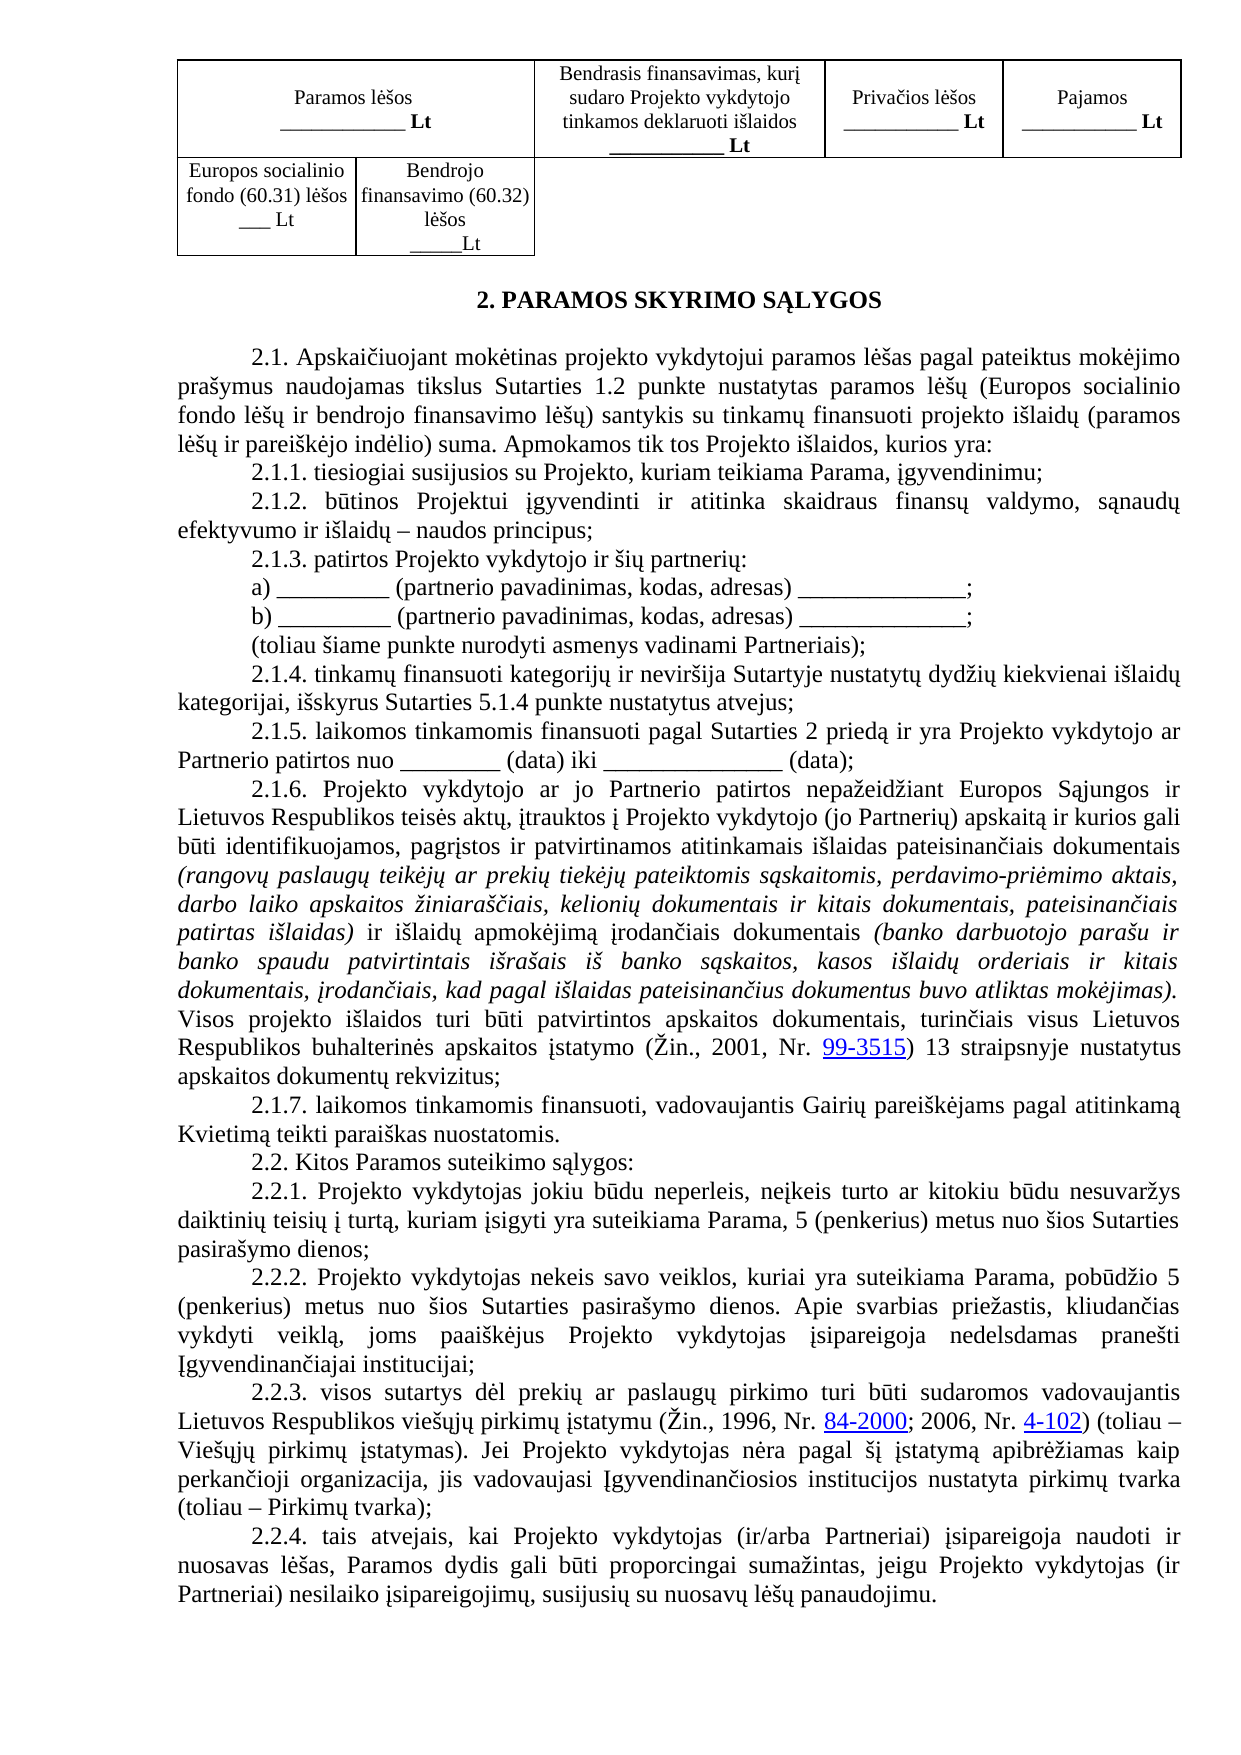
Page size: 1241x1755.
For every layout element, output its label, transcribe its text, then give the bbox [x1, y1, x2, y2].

text 2.1.4. tinkamų finansuoti kategorijų ir neviršija Sutartyje nustatytų dydžių kiekvienai išlaidų kategorijai, išskyrus Sutarties 5.1.4 punkte nustatytus atvejus; [177, 659, 1181, 716]
table_cell [535, 158, 1181, 255]
text 2.1.2. būtinos Projektui įgyvendinti ir atitinka skaidraus finansų valdymo, sąnaudų efektyvumo ir išlaidų – naudos principus; [177, 486, 1181, 544]
text 2. PARAMOS SKYRIMO SĄLYGOS [177, 285, 1181, 314]
table_cell Europos socialinio fondo (60.31) lėšos ___ Lt [178, 158, 355, 255]
text 2.1.7. laikomos tinkamomis finansuoti, vadovaujantis Gairių pareiškėjams pagal atitinkamą Kvietimą teikti paraiškas nuostatomis. [177, 1090, 1181, 1147]
table_cell Paramos lėšos ____________ Lt [178, 61, 534, 157]
text b) _________ (partnerio pavadinimas, kodas, adresas) ; [177, 601, 1181, 630]
table_cell Privačios lėšos ___________ Lt [826, 61, 1002, 157]
text 2.1.5. laikomos tinkamomis finansuoti pagal Sutarties 2 priedą ir yra Projekto vykdytojo ar Partnerio patirtos nuo ________ (data) iki (data); [177, 716, 1181, 774]
text 2.1.1. tiesiogiai susijusios su Projekto, kuriam teikiama Parama, įgyvendinimu; [177, 457, 1181, 486]
text 2.2.2. Projekto vykdytojas nekeis savo veiklos, kuriai yra suteikiama Parama, pobūdžio 5 (penkerius) metus nuo šios Sutarties pasirašymo dienos. Apie svarbias priežastis, kliudančias vykdyti veiklą, joms paaiškėjus Projekto vykdytojas įsipareigoja nedelsdamas pranešti Įgyvendinančiajai institucijai; [177, 1262, 1181, 1377]
text 2.1.3. patirtos Projekto vykdytojo ir šių partnerių: [177, 544, 1181, 572]
table_cell Pajamos ___________ Lt [1004, 61, 1180, 157]
text (toliau šiame punkte nurodyti asmenys vadinami Partneriais); [177, 630, 1181, 659]
text 2.2.4. tais atvejais, kai Projekto vykdytojas (ir/arba Partneriai) įsipareigoja naudoti ir nuosavas lėšas, Paramos dydis gali būti proporcingai sumažintas, jeigu Projekto vykdytojas (ir Partneriai) nesilaiko įsipareigojimų, susijusių su nuosavų lėšų panaudojimu. [177, 1521, 1181, 1607]
text 2.2.1. Projekto vykdytojas jokiu būdu neperleis, neįkeis turto ar kitokiu būdu nesuvaržys daiktinių teisių į turtą, kuriam įsigyti yra suteikiama Parama, 5 (penkerius) metus nuo šios Sutarties pasirašymo dienos; [177, 1176, 1181, 1262]
text 2.1.6. Projekto vykdytojo ar jo Partnerio patirtos nepažeidžiant Europos Sąjungos ir Lietuvos Respublikos teisės aktų, įtrauktos į Projekto vykdytojo (jo Partnerių) apskaitą ir kurios gali būti identifikuojamos, pagrįstos ir patvirtinamos atitinkamais išlaidas pateisinančiais dokumentais (rangovų paslaugų teikėjų ar prekių tiekėjų pateiktomis sąskaitomis, perdavimo-priėmimo aktais, darbo laiko apskaitos žiniaraščiais, kelionių dokumentais ir kitais dokumentais, pateisinančiais patirtas išlaidas) ir išlaidų apmokėjimą įrodančiais dokumentais (banko darbuotojo parašu ir banko spaudu patvirtintais išrašais iš banko sąskaitos, kasos išlaidų orderiais ir kitais dokumentais, įrodančiais, kad pagal išlaidas pateisinančius dokumentus buvo atliktas mokėjimas). Visos projekto išlaidos turi būti patvirtintos apskaitos dokumentais, turinčiais visus Lietuvos Respublikos buhalterinės apskaitos įstatymo (Žin., 2001, Nr. 99-3515) 13 straipsnyje nustatytus apskaitos dokumentų rekvizitus; [177, 774, 1181, 1090]
text a) _________ (partnerio pavadinimas, kodas, adresas) ; [177, 572, 1181, 601]
text 2.1. Apskaičiuojant mokėtinas projekto vykdytojui paramos lėšas pagal pateiktus mokėjimo prašymus naudojamas tikslus Sutarties 1.2 punkte nustatytas paramos lėšų (Europos socialinio fondo lėšų ir bendrojo finansavimo lėšų) santykis su tinkamų finansuoti projekto išlaidų (paramos lėšų ir pareiškėjo indėlio) suma. Apmokamos tik tos Projekto išlaidos, kurios yra: [177, 342, 1181, 457]
text 2.2.3. visos sutartys dėl prekių ar paslaugų pirkimo turi būti sudaromos vadovaujantis Lietuvos Respublikos viešųjų pirkimų įstatymu (Žin., 1996, Nr. 84-2000; 2006, Nr. 4-102) (toliau – Viešųjų pirkimų įstatymas). Jei Projekto vykdytojas nėra pagal šį įstatymą apibrėžiamas kaip perkančioji organizacija, jis vadovaujasi Įgyvendinančiosios institucijos nustatyta pirkimų tvarka (toliau – Pirkimų tvarka); [177, 1377, 1181, 1521]
text 2.2. Kitos Paramos suteikimo sąlygos: [177, 1147, 1181, 1176]
